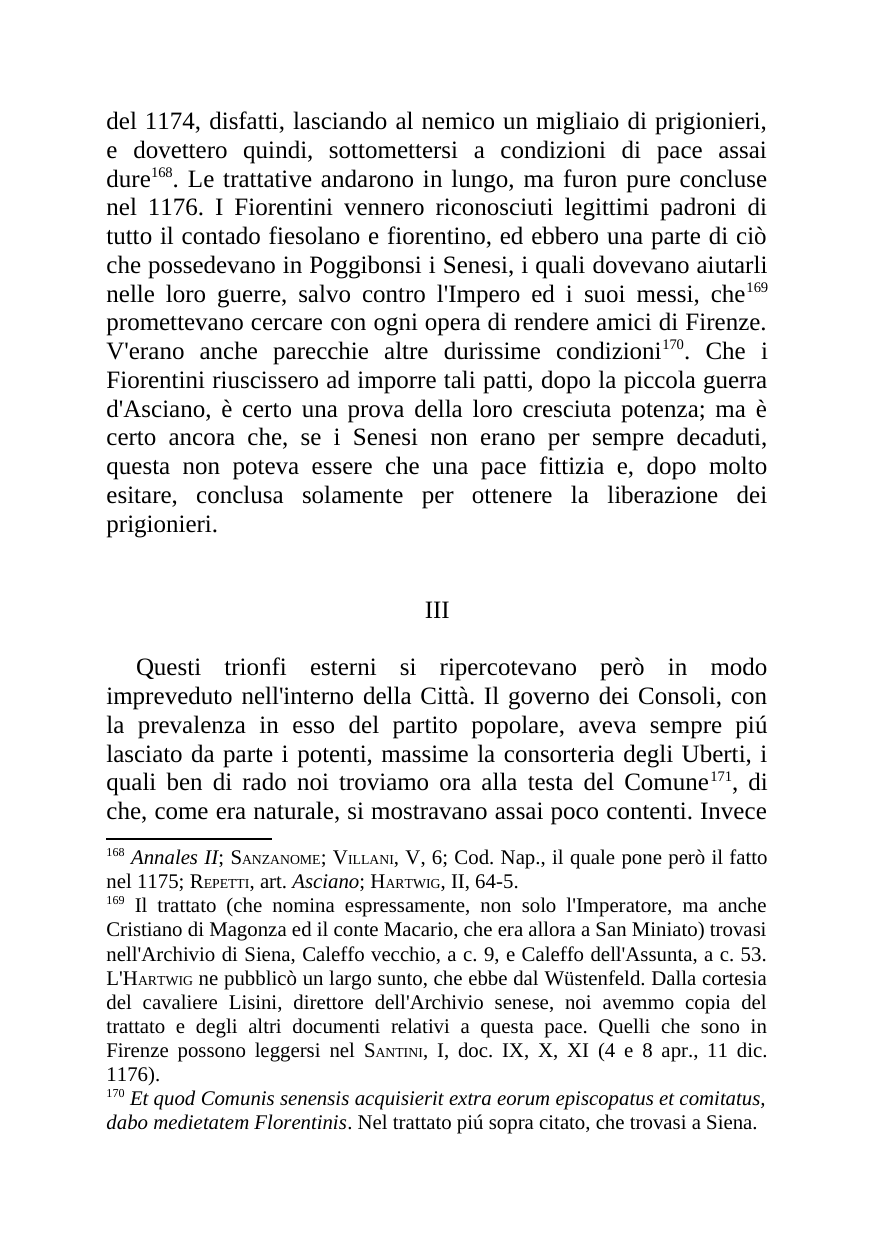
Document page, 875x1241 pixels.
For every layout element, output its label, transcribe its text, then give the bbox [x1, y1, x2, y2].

text del 1174, disfatti, lasciando al nemico un migliaio di prigionieri, e dovettero quindi, sottomettersi a condizioni di pace assai dure. Le trattative andarono in lungo, ma furon pure concluse nel 1176. I Fiorentini vennero riconosciuti legittimi padroni di tutto il contado fiesolano e fiorentino, ed ebbero una parte di ciò che possedevano in Poggibonsi i Senesi, i quali dovevano aiutarli nelle loro guerre, salvo contro l'Impero ed i suoi messi, che promettevano cercare con ogni opera di rendere amici di Firenze. V'erano anche parecchie altre durissime condizioni. Che i Fiorentini riuscissero ad imporre tali patti, dopo la piccola guerra d'Asciano, è certo una prova della loro cresciuta potenza; ma è certo ancora che, se i Senesi non erano per sempre decaduti, questa non poteva essere che una pace fittizia e, dopo molto esitare, conclusa solamente per ottenere la liberazione dei prigionieri. [106, 106, 768, 537]
text Questi trionfi esterni si ripercotevano però in modo impreveduto nell'interno della Città. Il governo dei Consoli, con la prevalenza in esso del partito popolare, aveva sempre piú lasciato da parte i potenti, massime la consorteria degli Uberti, i quali ben di rado noi troviamo ora alla testa del Comune, di che, come era naturale, si mostravano assai poco contenti. Invece [106, 652, 768, 825]
text Annales II; Sanzanome; Villani, V, 6; Cod. Nap., il quale pone però il fatto nel 1175; Repetti, art. Asciano; Hartwig, II, 64-5. [106, 845, 768, 893]
text Il trattato (che nomina espressamente, non solo l'Imperatore, ma anche Cristiano di Magonza ed il conte Macario, che era allora a San Miniato) trovasi nell'Archivio di Siena, Caleffo vecchio, a c. 9, e Caleffo dell'Assunta, a c. 53. L'Hartwig ne pubblicò un largo sunto, che ebbe dal Wüstenfeld. Dalla cortesia del cavaliere Lisini, direttore dell'Archivio senese, noi avemmo copia del trattato e degli altri documenti relativi a questa pace. Quelli che sono in Firenze possono leggersi nel Santini, I, doc. IX, X, XI (4 e 8 apr., 11 dic. 1176). [106, 893, 768, 1086]
text Et quod Comunis senensis acquisierit extra eorum episcopatus et comitatus, dabo medietatem Florentinis. Nel trattato piú sopra citato, che trovasi a Siena. [106, 1086, 768, 1134]
text III [106, 595, 768, 624]
